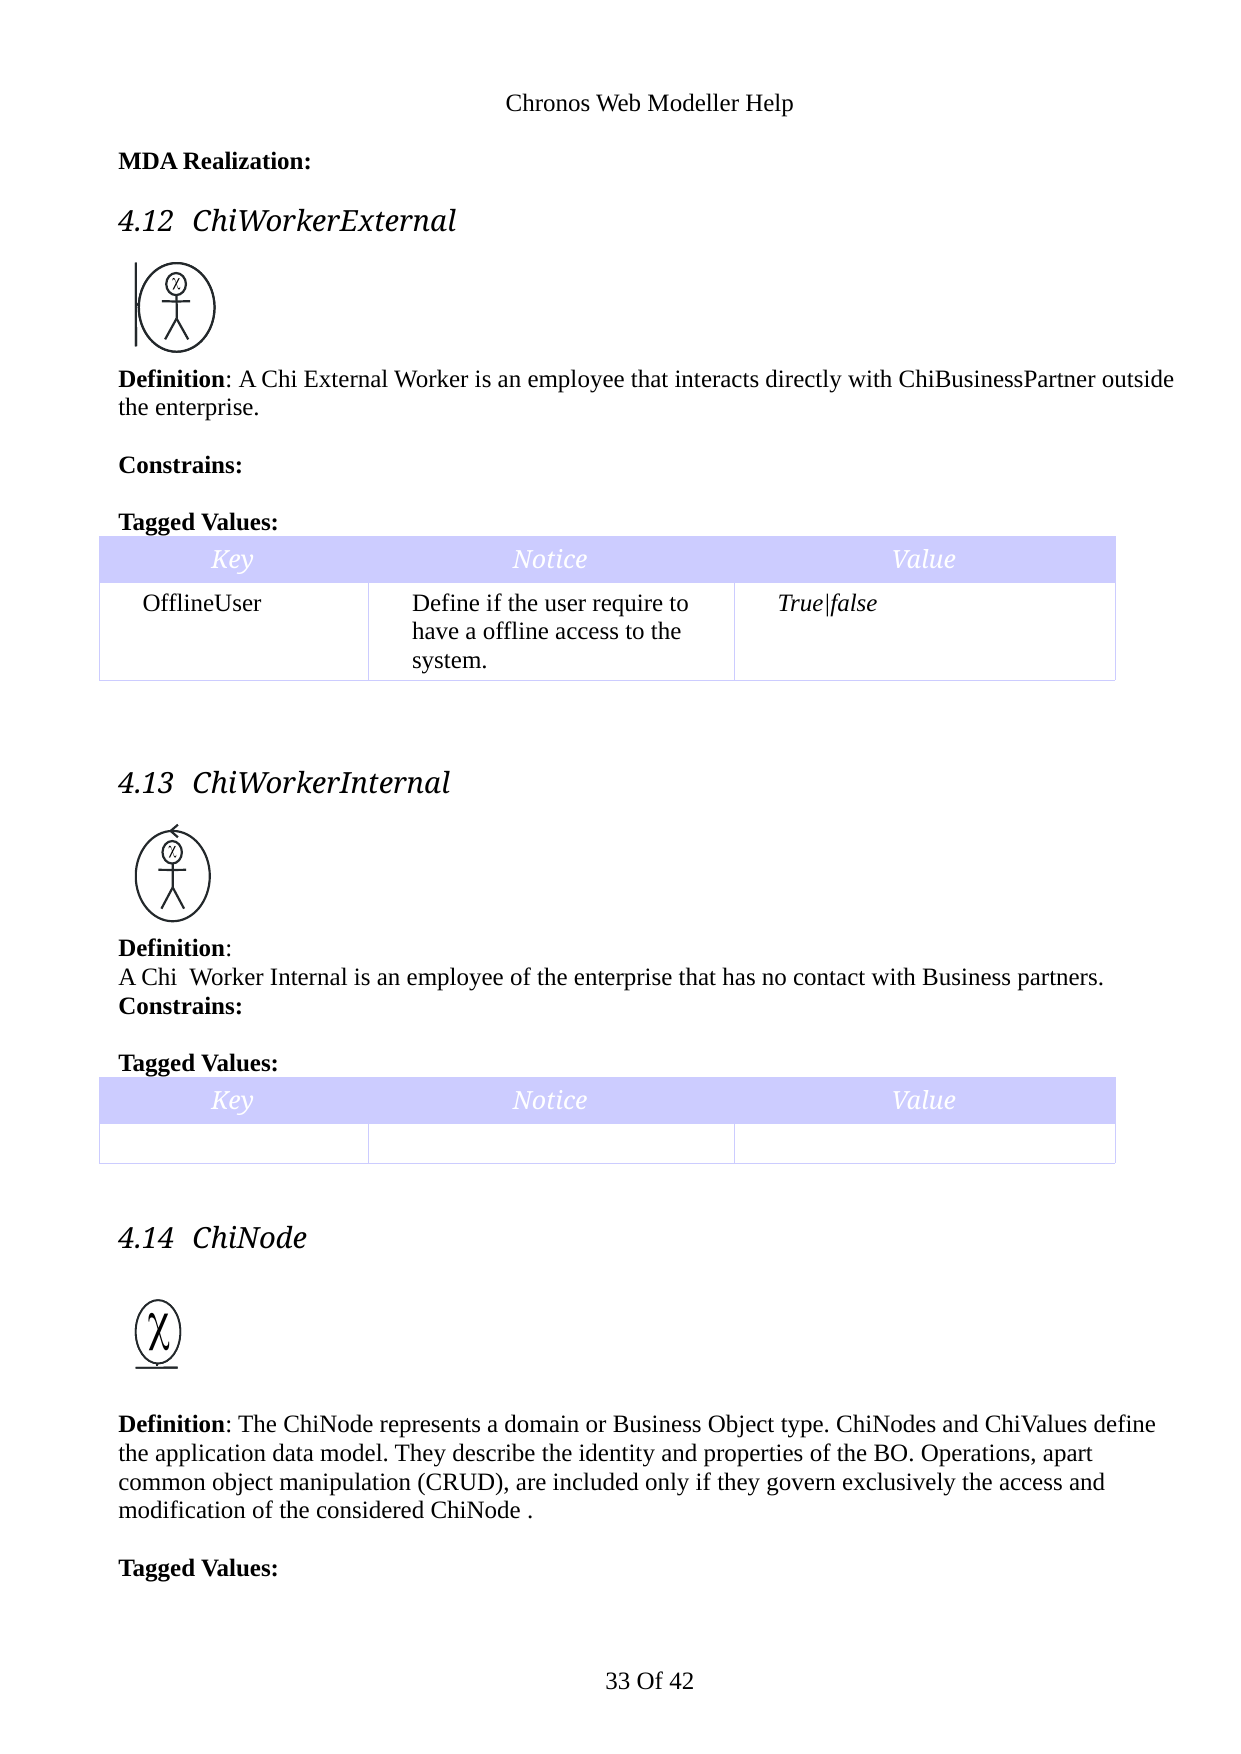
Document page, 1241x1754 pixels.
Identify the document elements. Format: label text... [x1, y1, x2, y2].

text Constrains: [118, 991, 1181, 1020]
text Constrains: [118, 450, 1181, 479]
table_cell [369, 1124, 734, 1163]
table_cell [100, 1124, 368, 1163]
table_header Notice [369, 537, 734, 582]
text Definition: The ChiNode represents a domain or Business Object type. ChiNodes and ChiValues define the application data model. They describe the identity and properties of the BO. Operations, apart common object manipulation (CRUD), are included only if they govern exclusively the access and modification of the considered ChiNode . [118, 1409, 1181, 1524]
text Definition: A Chi External Worker is an employee that interacts directly with ChiBusinessPartner outside the enterprise. [118, 364, 1181, 421]
table_cell OfflineUser [100, 583, 368, 679]
text Definition: [118, 933, 1181, 962]
subtitle ChiWorkerInternal [118, 762, 1181, 802]
subtitle ChiWorkerExternal [118, 200, 1181, 240]
table_cell [735, 1124, 1115, 1163]
text MDA Realization: [118, 146, 1181, 175]
text A Chi Worker Internal is an employee of the enterprise that has no contact with Business partners. [118, 962, 1181, 991]
table_header Notice [369, 1078, 734, 1123]
table_header Value [735, 1078, 1115, 1123]
text Tagged Values: [118, 1048, 1181, 1077]
table_cell True|false [735, 583, 1115, 679]
table_header Value [735, 537, 1115, 582]
text Tagged Values: [118, 507, 1181, 536]
text Tagged Values: [118, 1553, 1181, 1582]
table_cell Define if the user require to have a offline access to the system. [369, 583, 734, 679]
table_header Key [100, 1078, 368, 1123]
subtitle ChiNode [118, 1217, 1181, 1257]
table_header Key [100, 537, 368, 582]
